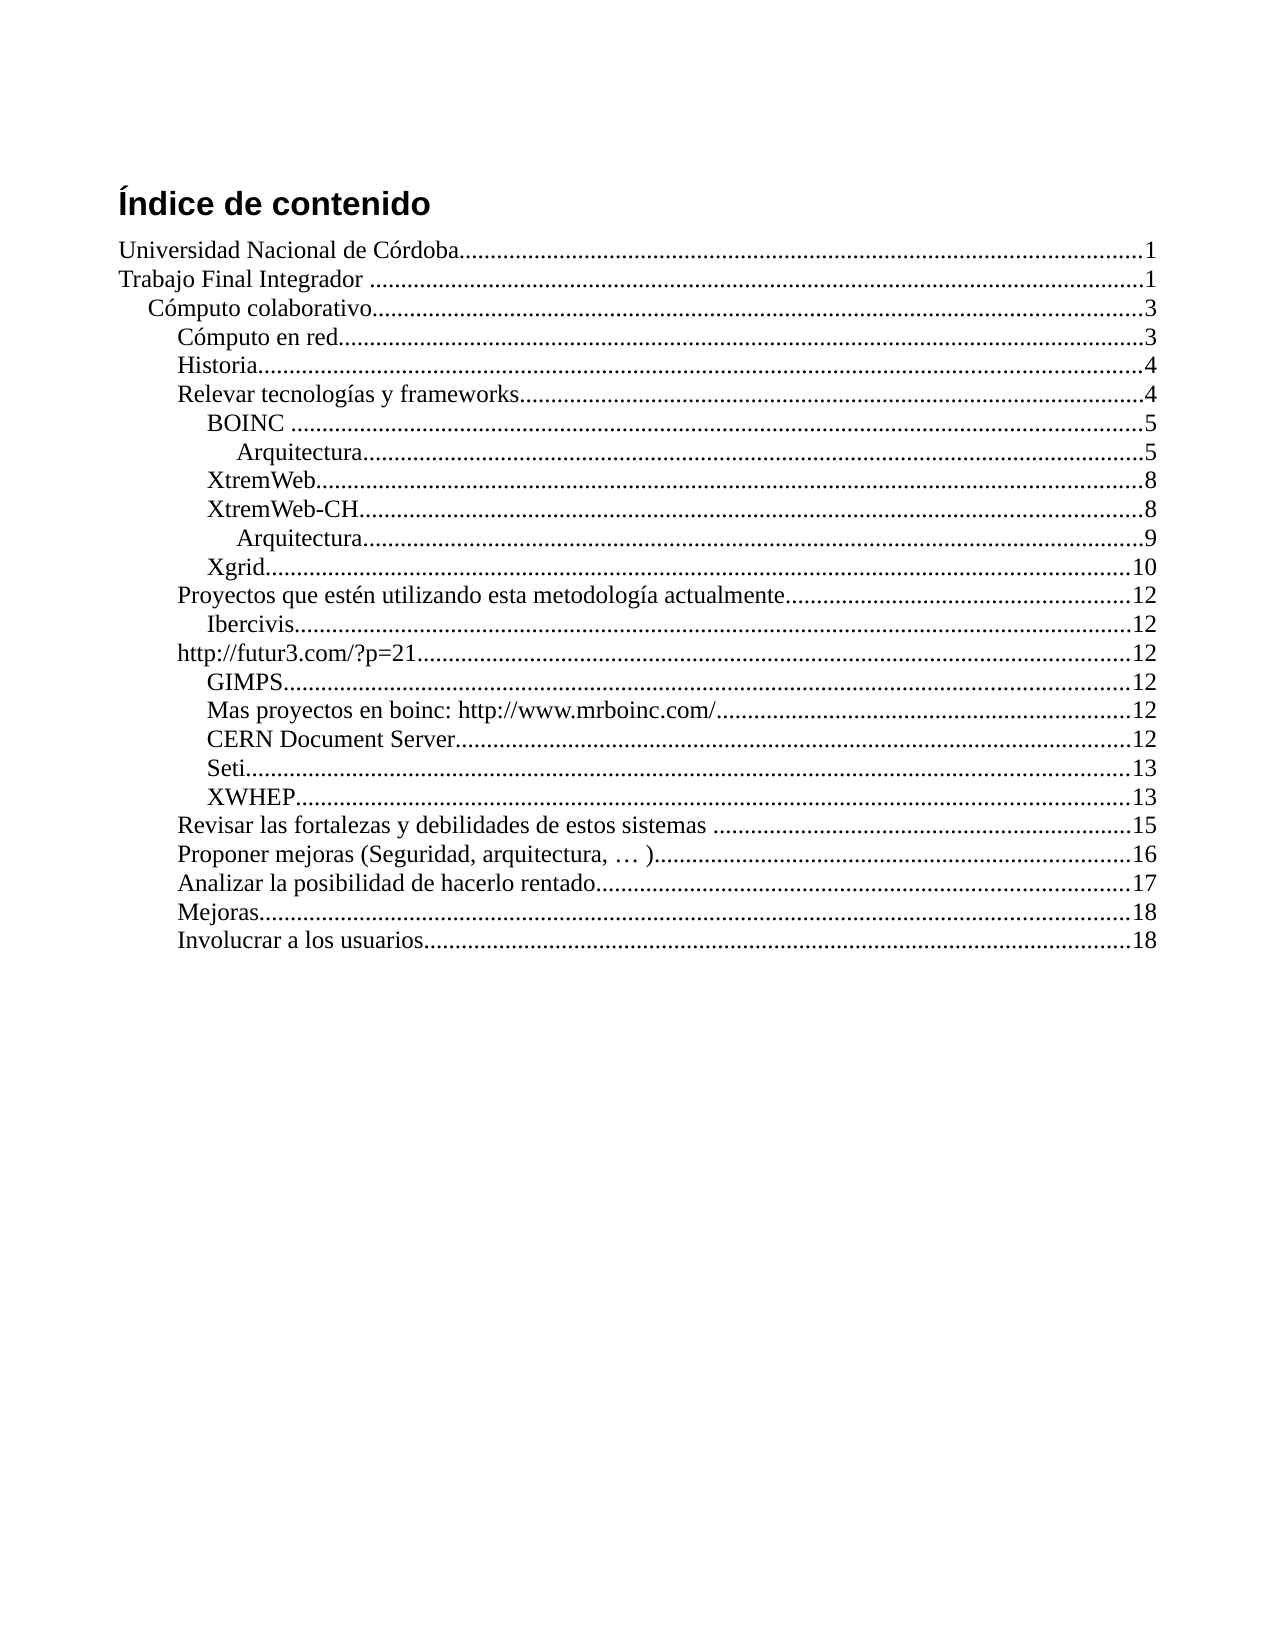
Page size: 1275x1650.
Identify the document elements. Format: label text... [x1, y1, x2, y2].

text XWHEP 13 [207, 782, 1157, 810]
text Ibercivis 12 [207, 609, 1157, 638]
text Analizar la posibilidad de hacerlo rentado 17 [177, 868, 1157, 897]
text http://futur3.com/?p=21 12 [177, 638, 1157, 667]
subtitle Índice de contenido [118, 184, 1157, 223]
text Xgrid 10 [207, 552, 1157, 580]
text Trabajo Final Integrador 1 [118, 264, 1157, 293]
text XtremWeb 8 [207, 465, 1157, 494]
text GIMPS 12 [207, 667, 1157, 695]
text Arquitectura 5 [236, 437, 1157, 465]
text Revisar las fortalezas y debilidades de estos sistemas 15 [177, 810, 1157, 839]
text Mejoras 18 [177, 897, 1157, 925]
text Cómputo en red 3 [177, 322, 1157, 350]
text BOINC 5 [207, 408, 1157, 437]
text Relevar tecnologías y frameworks 4 [177, 379, 1157, 408]
text CERN Document Server 12 [207, 724, 1157, 753]
text Proponer mejoras (Seguridad, arquitectura, … ) 16 [177, 839, 1157, 868]
text Historia 4 [177, 350, 1157, 379]
text Seti 13 [207, 753, 1157, 782]
text Arquitectura 9 [236, 523, 1157, 552]
text Mas proyectos en boinc: http://www.mrboinc.com/ 12 [207, 695, 1157, 724]
text Cómputo colaborativo 3 [148, 293, 1157, 322]
text XtremWeb-CH 8 [207, 494, 1157, 523]
text Involucrar a los usuarios 18 [177, 925, 1157, 954]
text Universidad Nacional de Córdoba 1 [118, 235, 1157, 264]
text Proyectos que estén utilizando esta metodología actualmente 12 [177, 580, 1157, 609]
